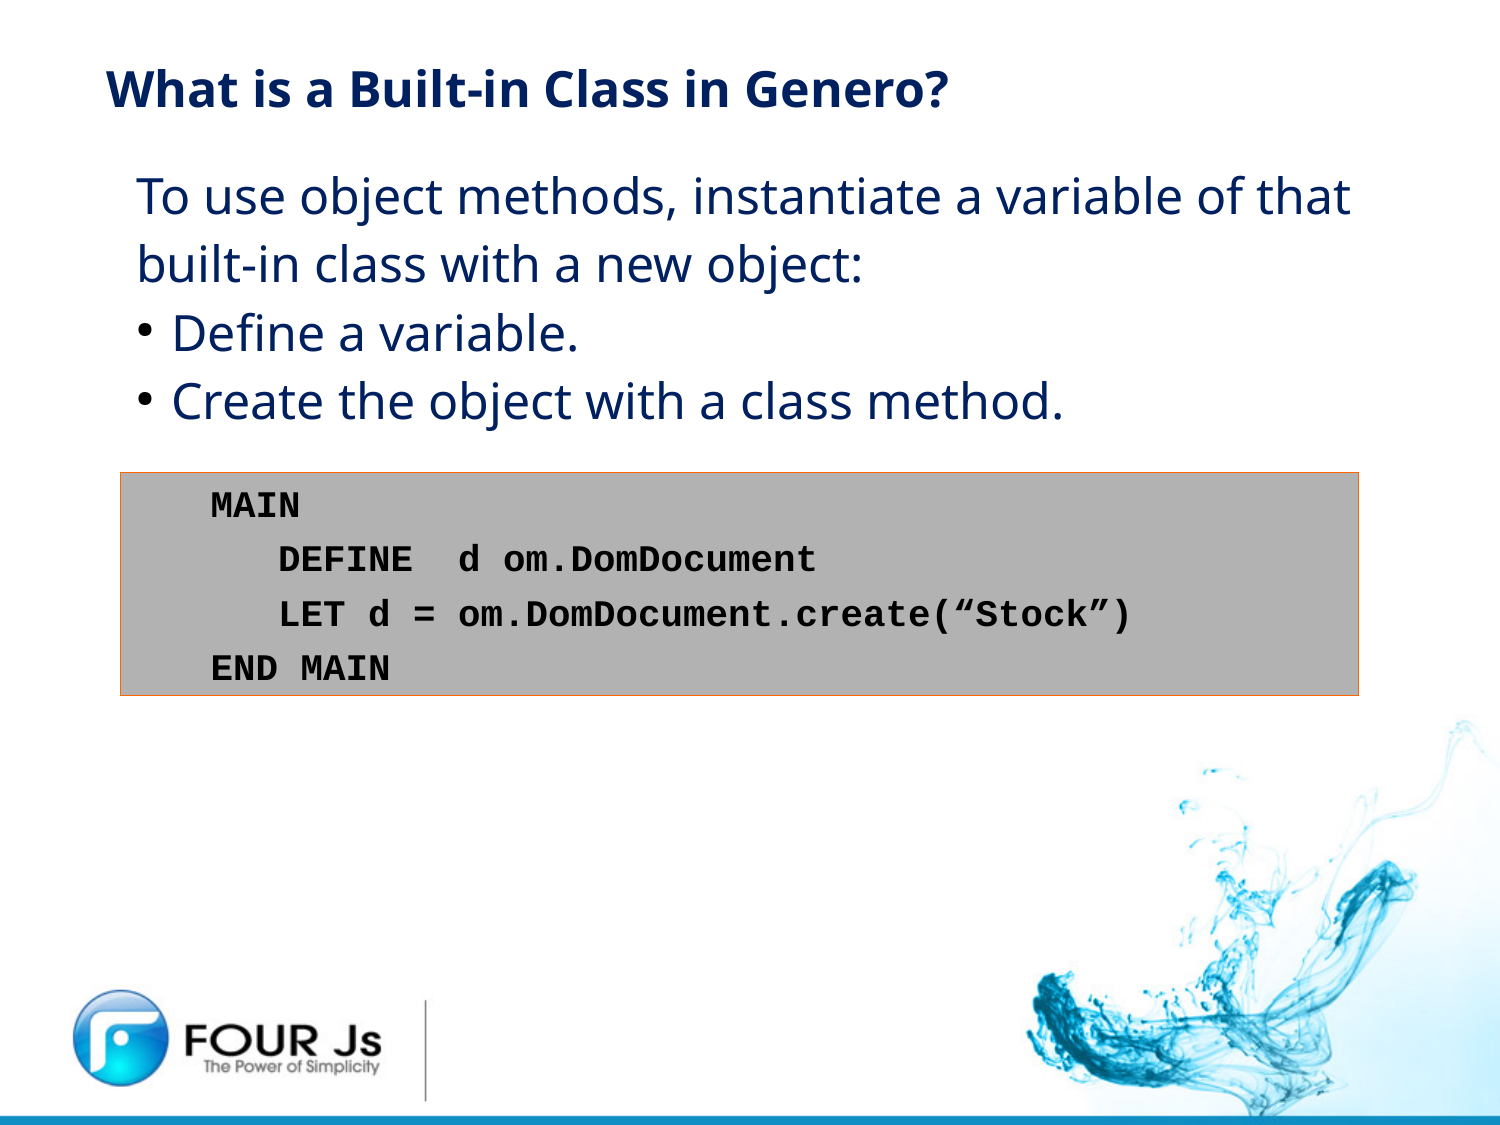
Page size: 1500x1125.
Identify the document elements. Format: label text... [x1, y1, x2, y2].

text_box MAIN DEFINE d om.DomDocument LET d = om.DomDocument.create(“Stock”) END MAIN [120, 472, 1359, 696]
picture [0, 0, 1500, 1117]
title What is a Built-in Class in Genero? [106, 35, 1388, 142]
text_box To use object methods, instantiate a variable of that built-in class with a new object: Define a variable. Create the object with a class method. [121, 153, 1383, 804]
